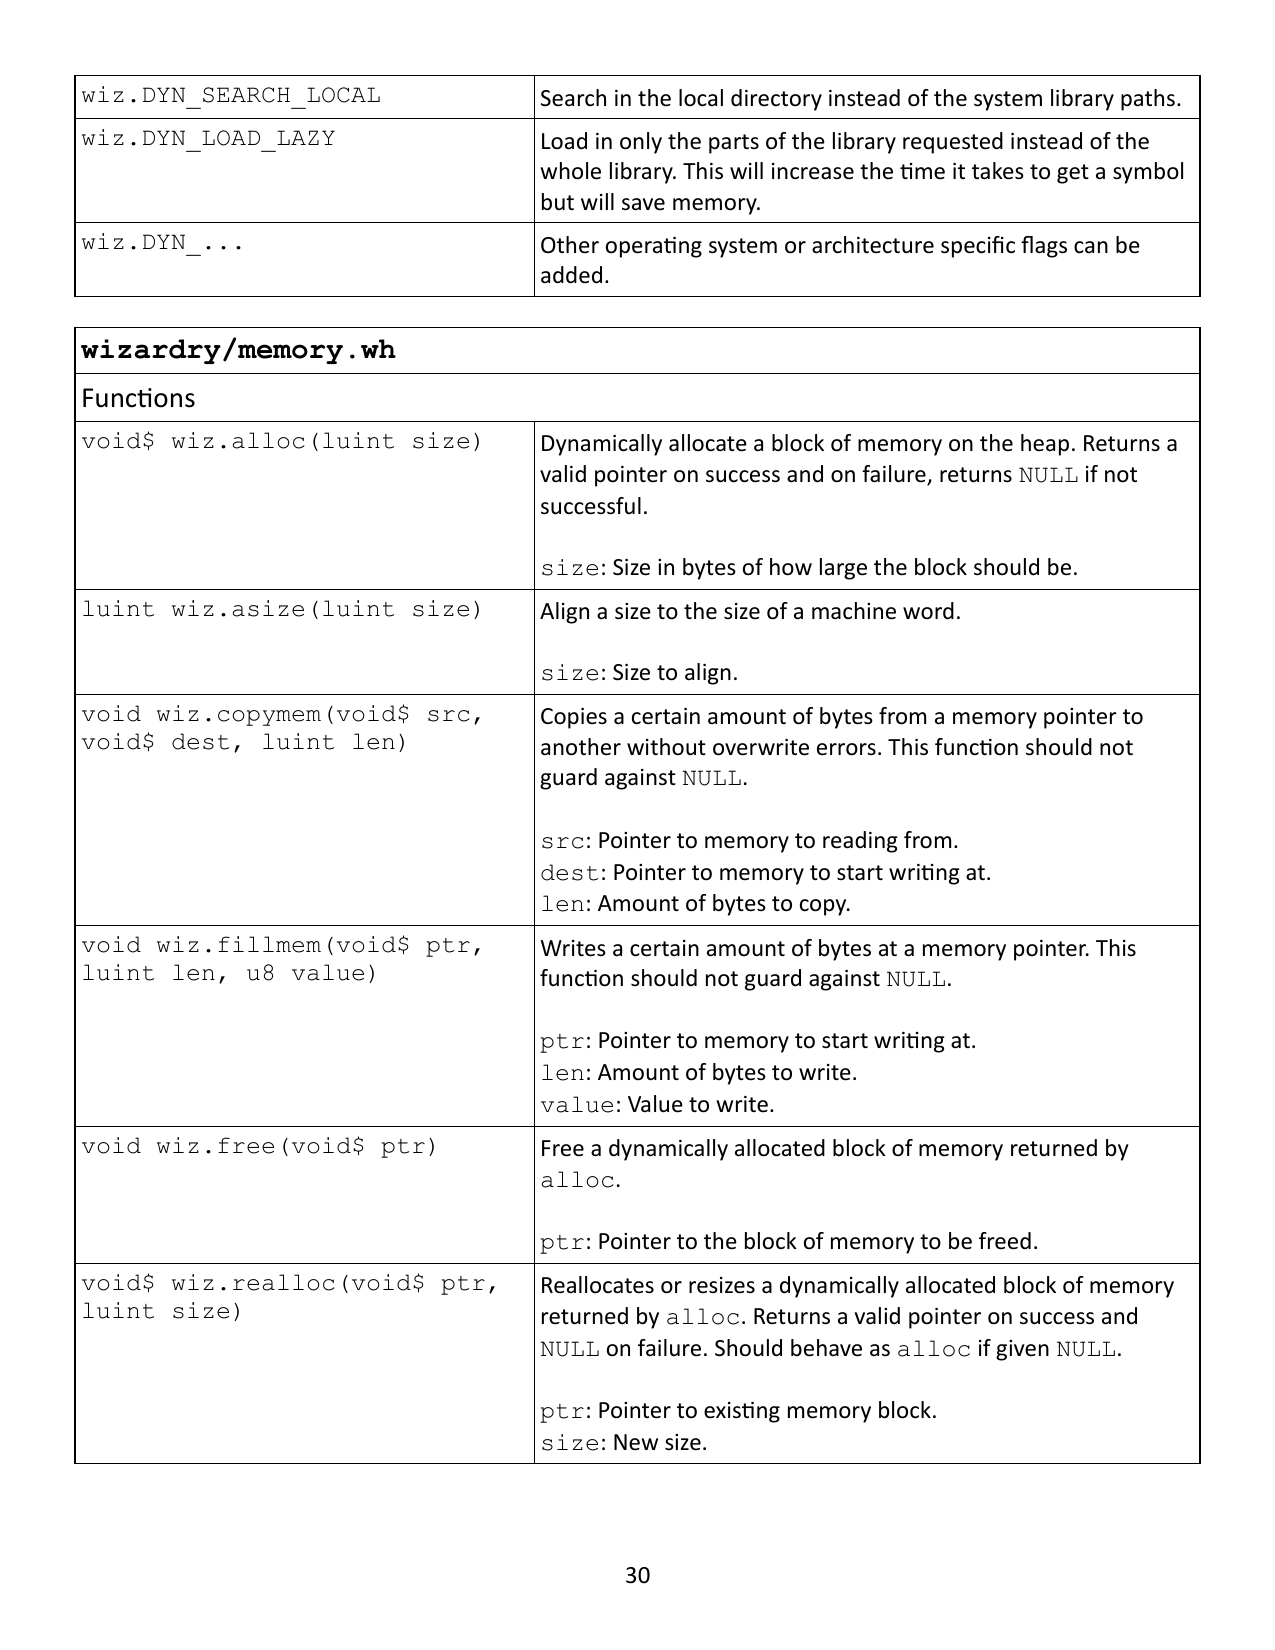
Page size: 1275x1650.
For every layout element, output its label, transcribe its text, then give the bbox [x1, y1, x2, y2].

table_cell Dynamically allocate a block of memory on the heap. Returns a valid pointer on success and on failure, returns NULL if not successful. size: Size in bytes of how large the block should be. [535, 422, 1199, 588]
table_cell void wiz.free(void$ ptr) [76, 1127, 534, 1263]
table_cell void$ wiz.realloc(void$ ptr, luint size) [76, 1264, 534, 1463]
table_cell wiz.DYN_... [76, 223, 534, 296]
table_cell Other operating system or architecture specific flags can be added. [535, 223, 1199, 296]
table_cell Functions [76, 374, 1199, 421]
table_cell Free a dynamically allocated block of memory returned by alloc. ptr: Pointer to the block of memory to be freed. [535, 1127, 1199, 1263]
table_cell Align a size to the size of a machine word. size: Size to align. [535, 590, 1199, 694]
table_cell Load in only the parts of the library requested instead of the whole library. This will increase the time it takes to get a symbol but will save memory. [535, 119, 1199, 222]
table_cell void$ wiz.alloc(luint size) [76, 422, 534, 588]
table_cell Copies a certain amount of bytes from a memory pointer to another without overwrite errors. This function should not guard against NULL. src: Pointer to memory to reading from. dest: Pointer to memory to start writing at. len: Amount of bytes to copy. [535, 695, 1199, 925]
table_cell Search in the local directory instead of the system library paths. [535, 76, 1199, 118]
table_cell void wiz.copymem(void$ src, void$ dest, luint len) [76, 695, 534, 925]
table_header wizardry/memory.wh [76, 328, 1199, 373]
table_cell Reallocates or resizes a dynamically allocated block of memory returned by alloc. Returns a valid pointer on success and NULL on failure. Should behave as alloc if given NULL. ptr: Pointer to existing memory block. size: New size. [535, 1264, 1199, 1463]
table_cell void wiz.fillmem(void$ ptr, luint len, u8 value) [76, 926, 534, 1126]
table_cell wiz.DYN_LOAD_LAZY [76, 119, 534, 222]
table_cell luint wiz.asize(luint size) [76, 590, 534, 694]
table_cell wiz.DYN_SEARCH_LOCAL [76, 76, 534, 118]
table_cell Writes a certain amount of bytes at a memory pointer. This function should not guard against NULL. ptr: Pointer to memory to start writing at. len: Amount of bytes to write. value: Value to write. [535, 926, 1199, 1126]
